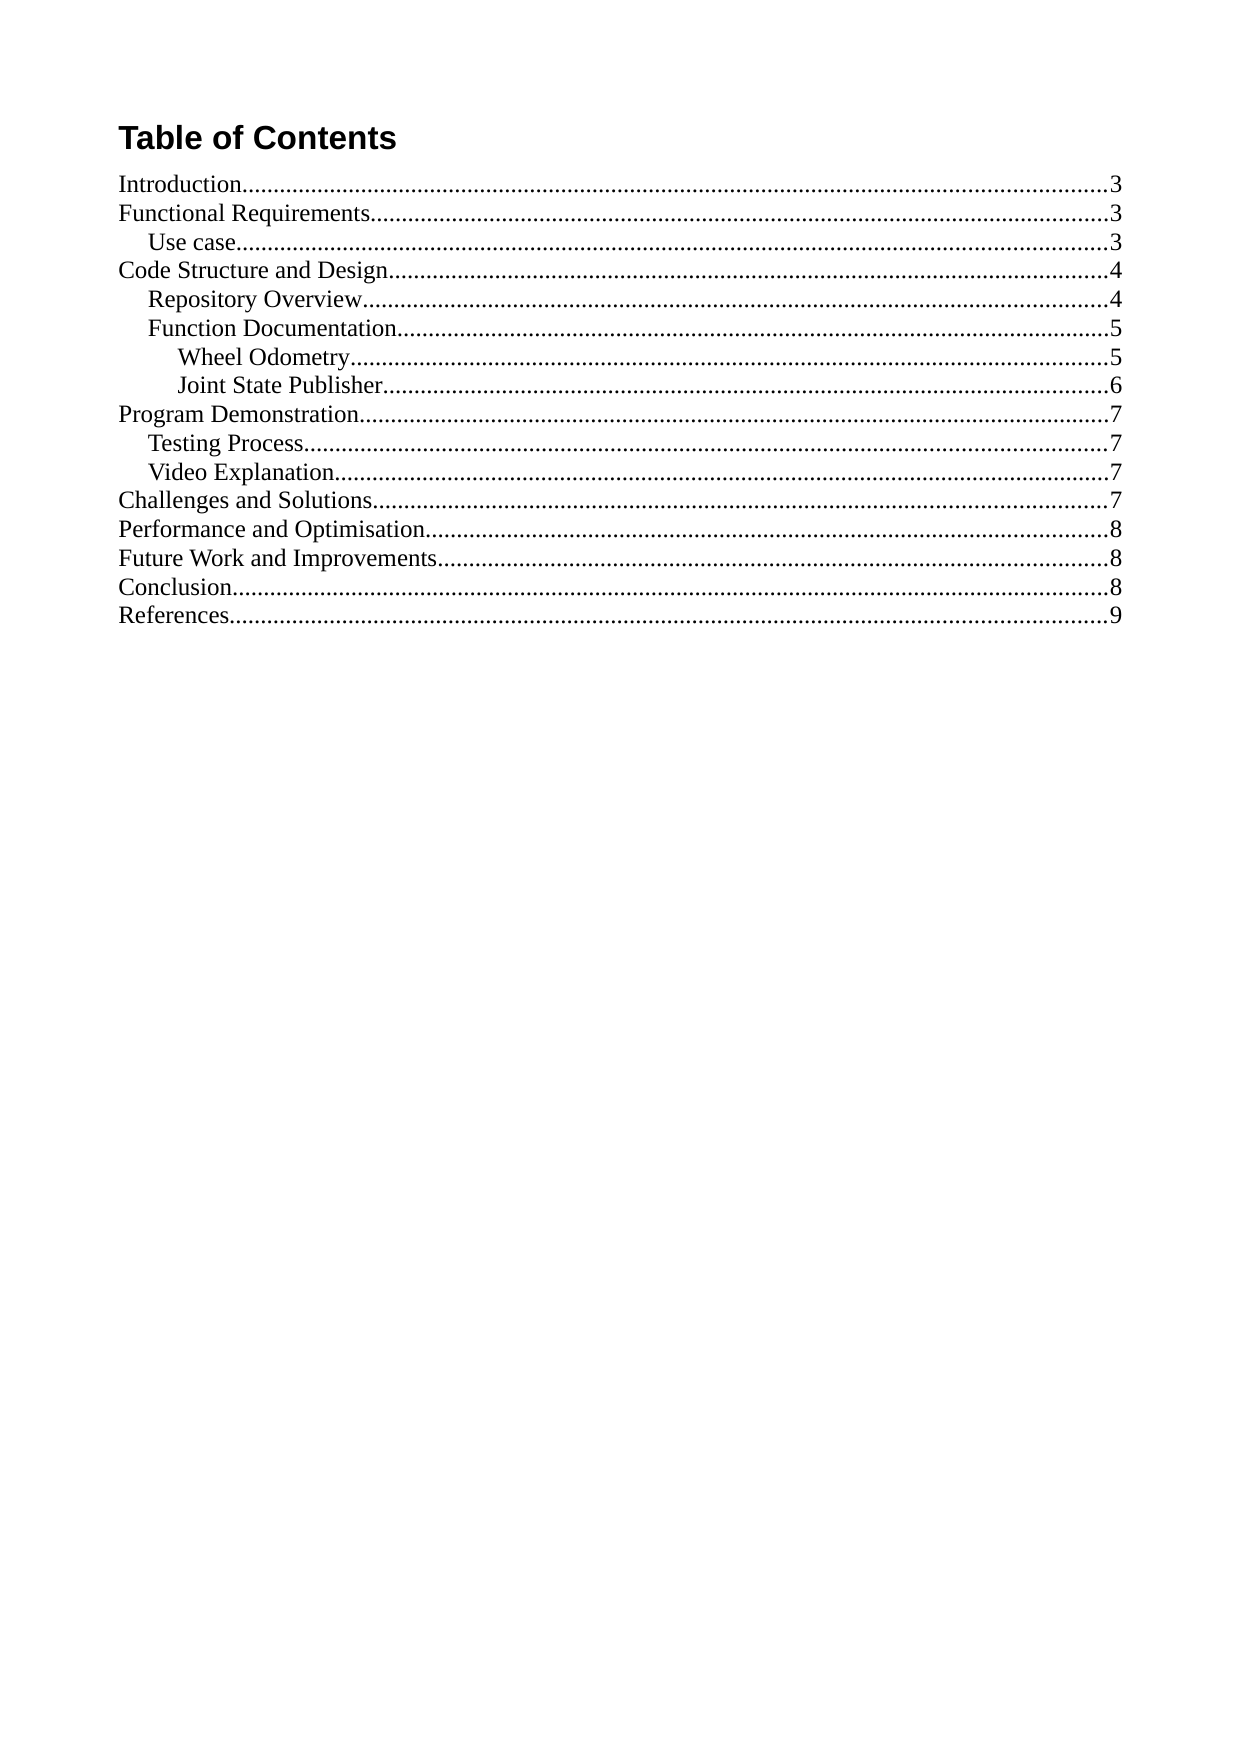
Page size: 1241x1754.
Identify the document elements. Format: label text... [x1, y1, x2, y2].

text Joint State Publisher 6 [177, 370, 1122, 399]
text Use case 3 [148, 227, 1122, 255]
text Repository Overview 4 [148, 284, 1122, 313]
text Function Documentation 5 [148, 313, 1122, 342]
text Performance and Optimisation 8 [118, 514, 1122, 543]
text Introduction 3 [118, 169, 1122, 198]
text Conclusion 8 [118, 572, 1122, 600]
text Program Demonstration 7 [118, 399, 1122, 428]
text Future Work and Improvements 8 [118, 543, 1122, 572]
subtitle Table of Contents [118, 118, 1122, 157]
text Functional Requirements 3 [118, 198, 1122, 227]
text Testing Process 7 [148, 428, 1122, 457]
text Code Structure and Design 4 [118, 255, 1122, 284]
text Challenges and Solutions 7 [118, 485, 1122, 514]
text Video Explanation 7 [148, 457, 1122, 485]
text Wheel Odometry 5 [177, 342, 1122, 370]
text References 9 [118, 600, 1122, 629]
